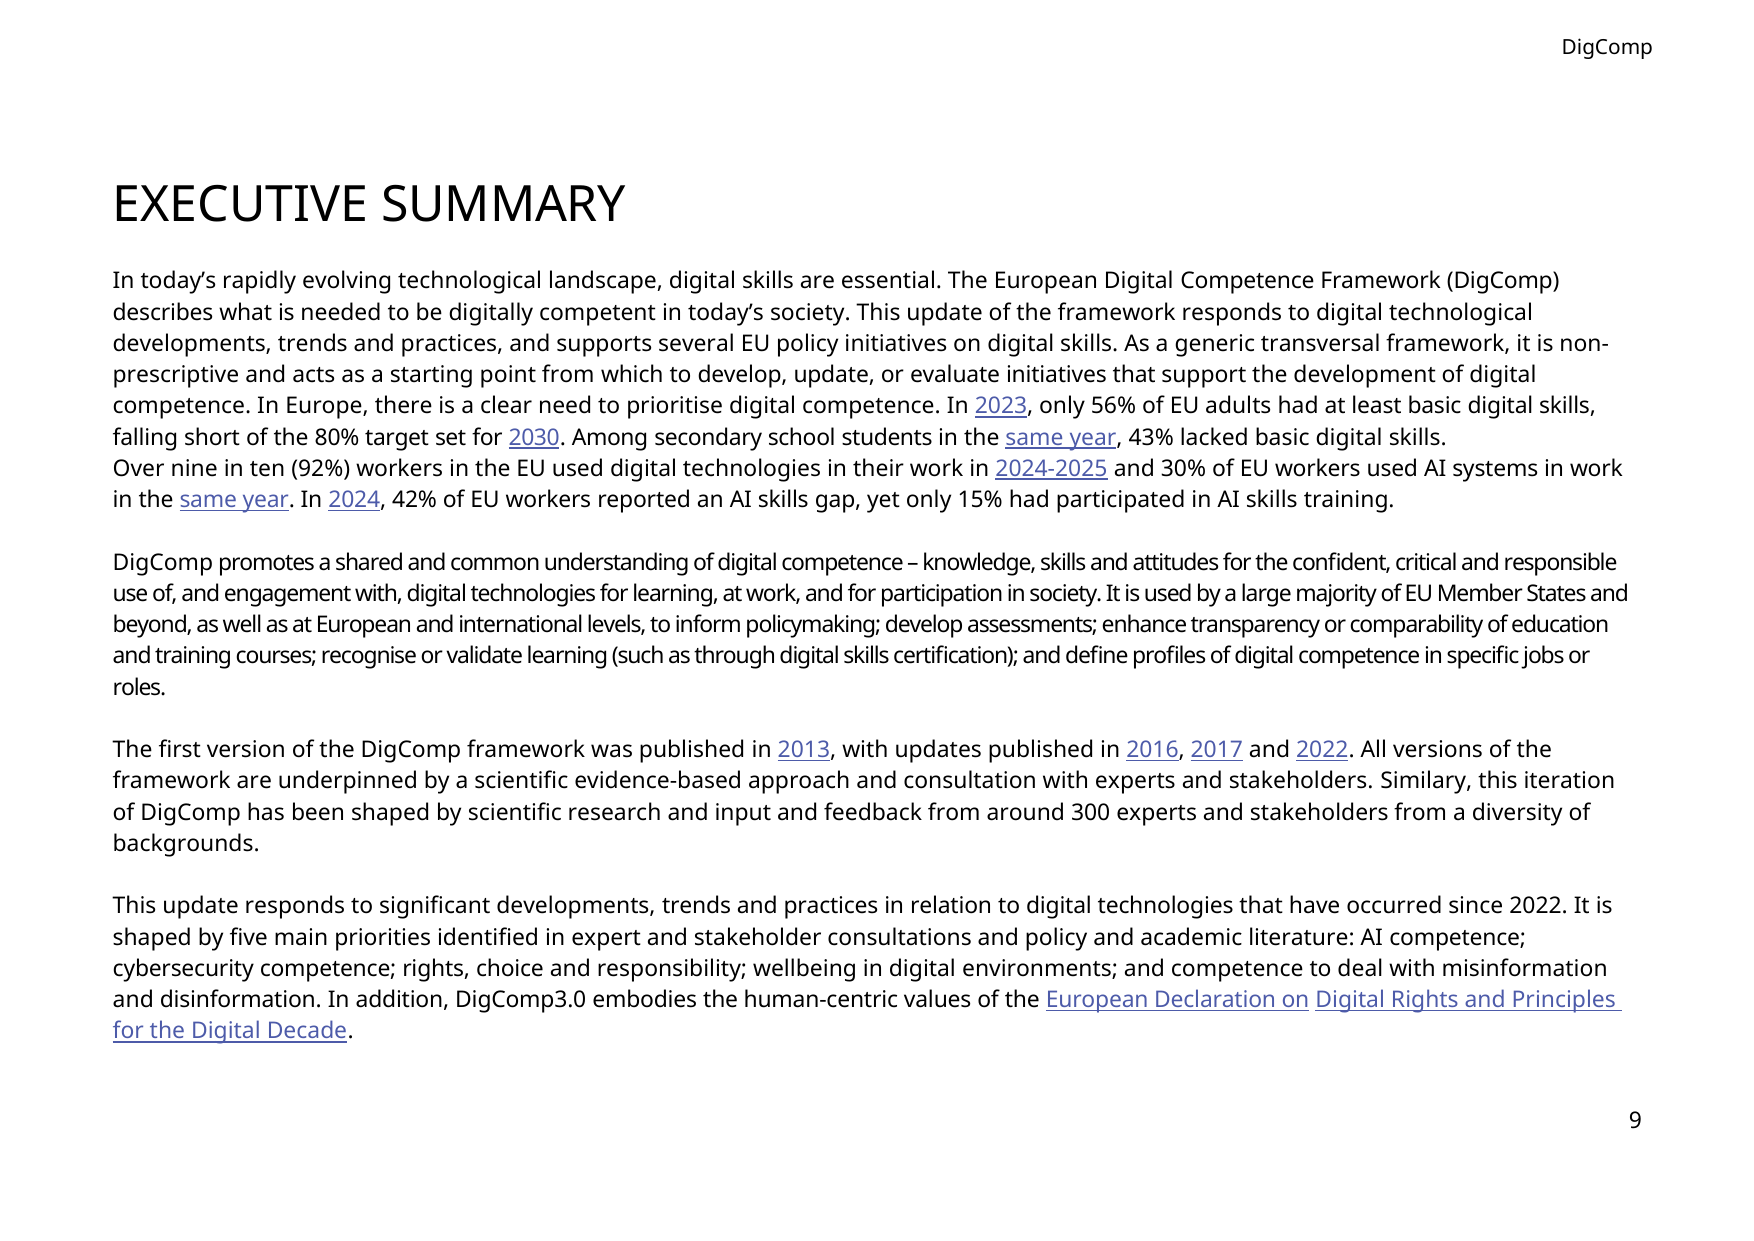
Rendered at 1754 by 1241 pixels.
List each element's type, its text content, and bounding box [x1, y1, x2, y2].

text The first version of the DigComp framework was published in 2013, with updates published in 2016, 2017 and 2022. All versions of the framework are underpinned by a scientific evidence-based approach and consultation with experts and stakeholders. Similary, this iteration of DigComp has been shaped by scientific research and input and feedback from around 300 experts and stakeholders from a diversity of backgrounds. [112, 733, 1641, 858]
subtitle EXECUTIVE SUMMARY [112, 168, 1641, 236]
text Over nine in ten (92%) workers in the EU used digital technologies in their work in 2024-2025 and 30% of EU workers used AI systems in work in the same year. In 2024, 42% of EU workers reported an AI skills gap, yet only 15% had participated in AI skills training. [112, 452, 1641, 514]
text In today’s rapidly evolving technological landscape, digital skills are essential. The European Digital Competence Framework (DigComp) describes what is needed to be digitally competent in today’s society. This update of the framework responds to digital technological developments, trends and practices, and supports several EU policy initiatives on digital skills. As a generic transversal framework, it is non-prescriptive and acts as a starting point from which to develop, update, or evaluate initiatives that support the development of digital competence. In Europe, there is a clear need to prioritise digital competence. In 2023, only 56% of EU adults had at least basic digital skills, falling short of the 80% target set for 2030. Among secondary school students in the same year, 43% lacked basic digital skills. [112, 264, 1641, 452]
text This update responds to significant developments, trends and practices in relation to digital technologies that have occurred since 2022. It is shaped by five main priorities identified in expert and stakeholder consultations and policy and academic literature: AI competence; cybersecurity competence; rights, choice and responsibility; wellbeing in digital environments; and competence to deal with misinformation and disinformation. In addition, DigComp3.0 embodies the human-centric values of the European Declaration on Digital Rights and Principles for the Digital Decade. [112, 889, 1641, 1046]
text DigComp promotes a shared and common understanding of digital competence – knowledge, skills and attitudes for the confident, critical and responsible use of, and engagement with, digital technologies for learning, at work, and for participation in society. It is used by a large majority of EU Member States and beyond, as well as at European and international levels, to inform policymaking; develop assessments; enhance transparency or comparability of education and training courses; recognise or validate learning (such as through digital skills certification); and define profiles of digital competence in specific jobs or roles. [112, 546, 1641, 702]
